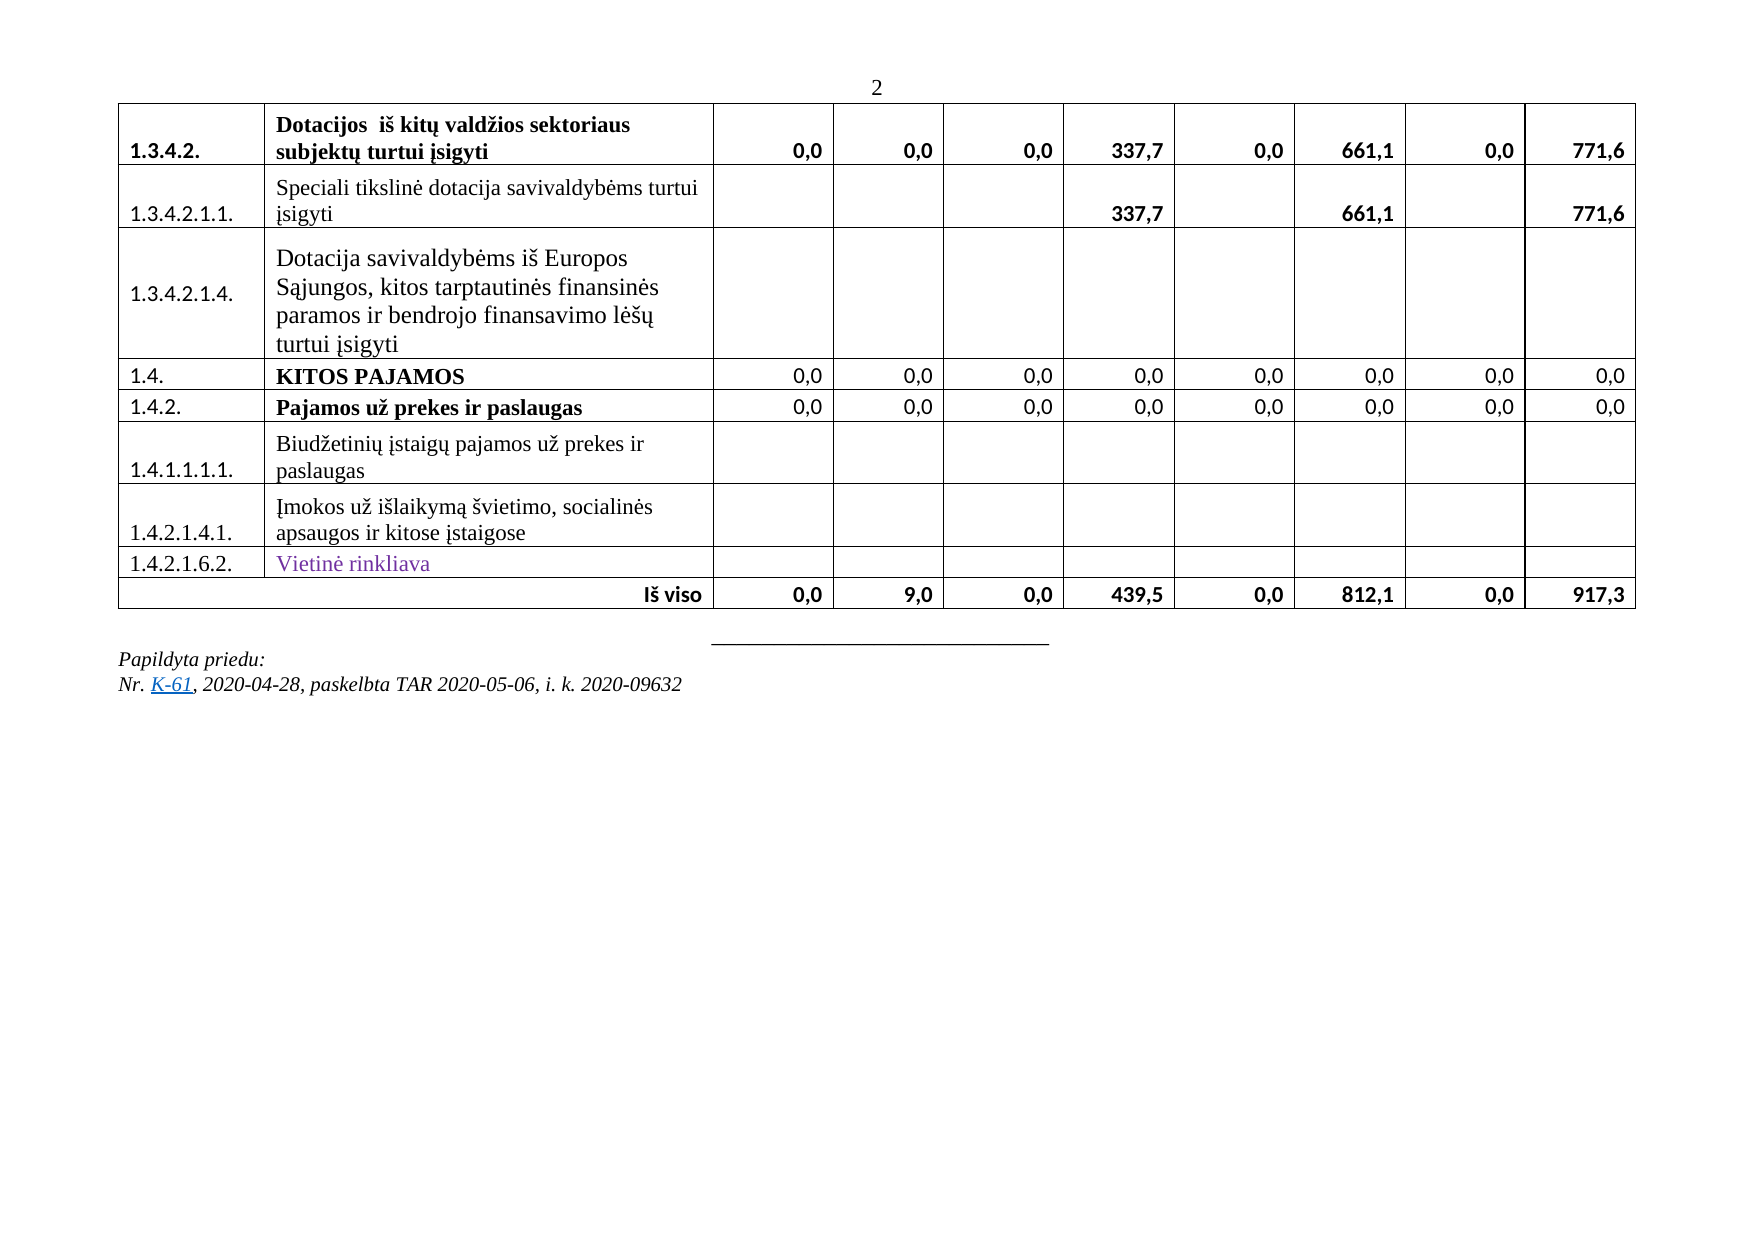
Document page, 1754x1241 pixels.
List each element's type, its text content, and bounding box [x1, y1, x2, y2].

table_cell 661,1 [1295, 104, 1405, 164]
table_cell 0,0 [834, 359, 943, 389]
table_cell [1175, 547, 1294, 577]
table_cell 1.3.4.2.1.4. [119, 228, 264, 358]
table_cell [1526, 484, 1635, 546]
table_cell [1064, 228, 1174, 358]
table_cell [1406, 165, 1524, 227]
table_cell [1295, 547, 1405, 577]
table_cell [1406, 547, 1524, 577]
table_cell [1295, 228, 1405, 358]
table_cell 439,5 [1064, 578, 1174, 608]
table_cell 0,0 [1406, 578, 1524, 608]
table_cell [1406, 422, 1524, 483]
table_cell [1526, 422, 1635, 483]
table_cell 337,7 [1064, 104, 1174, 164]
table_cell 0,0 [714, 104, 833, 164]
table_cell 771,6 [1526, 104, 1635, 164]
table_cell [834, 422, 943, 483]
table_cell 1.4.2.1.4.1. [119, 484, 264, 546]
table_cell 771,6 [1526, 165, 1635, 227]
table_cell 0,0 [714, 359, 833, 389]
table_cell [714, 422, 833, 483]
text ___________________________ [118, 619, 1636, 647]
table_cell [714, 484, 833, 546]
table_cell 0,0 [1295, 390, 1405, 421]
table_cell [1526, 228, 1635, 358]
table_cell 917,3 [1526, 578, 1635, 608]
text Nr. K-61, 2020-04-28, paskelbta TAR 2020-05-06, i. k. 2020-09632 [118, 671, 1636, 696]
table_cell 1.3.4.2. [119, 104, 264, 164]
table_cell [1175, 484, 1294, 546]
table_cell [1175, 422, 1294, 483]
table_cell [1406, 228, 1524, 358]
table_cell 1.4.2.1.6.2. [119, 547, 264, 577]
table_cell [1064, 422, 1174, 483]
table_cell 0,0 [1175, 104, 1294, 164]
table_cell 0,0 [944, 390, 1063, 421]
table_cell [714, 165, 833, 227]
table_cell 661,1 [1295, 165, 1405, 227]
table_cell KITOS PAJAMOS [265, 359, 713, 389]
text Papildyta priedu: [118, 647, 1636, 671]
table_cell 337,7 [1064, 165, 1174, 227]
table_cell 1.4.1.1.1.1. [119, 422, 264, 483]
table_cell 0,0 [1406, 104, 1524, 164]
table_cell 0,0 [944, 578, 1063, 608]
table_cell [944, 228, 1063, 358]
table_cell [944, 547, 1063, 577]
table_cell [714, 228, 833, 358]
table_cell 0,0 [1406, 359, 1524, 389]
table_cell 0,0 [714, 578, 833, 608]
table_cell Iš viso [119, 578, 713, 608]
table_cell [1526, 547, 1635, 577]
table_cell 0,0 [1175, 390, 1294, 421]
table_cell 0,0 [1064, 390, 1174, 421]
table_cell Vietinė rinkliava [265, 547, 713, 577]
table_cell Pajamos už prekes ir paslaugas [265, 390, 713, 421]
table_cell Dotacijos iš kitų valdžios sektoriaus subjektų turtui įsigyti [265, 104, 713, 164]
table_cell 0,0 [1526, 359, 1635, 389]
table_cell 1.4.2. [119, 390, 264, 421]
table_cell 1.4. [119, 359, 264, 389]
table_cell [834, 228, 943, 358]
table_cell 812,1 [1295, 578, 1405, 608]
table_cell [1406, 484, 1524, 546]
table_cell [1175, 228, 1294, 358]
table_cell 1.3.4.2.1.1. [119, 165, 264, 227]
table_cell [1064, 484, 1174, 546]
table_cell 0,0 [1064, 359, 1174, 389]
table_cell [944, 422, 1063, 483]
table_cell [1295, 422, 1405, 483]
table_cell Dotacija savivaldybėms iš Europos Sąjungos, kitos tarptautinės finansinės paramos ir bendrojo finansavimo lėšų turtui įsigyti [265, 228, 713, 358]
table_cell [1175, 165, 1294, 227]
table_cell 0,0 [834, 390, 943, 421]
table_cell [1064, 547, 1174, 577]
table_cell 0,0 [944, 359, 1063, 389]
table_cell 0,0 [714, 390, 833, 421]
table_cell 0,0 [944, 104, 1063, 164]
table_cell [834, 165, 943, 227]
table_cell 0,0 [1295, 359, 1405, 389]
table_cell [834, 484, 943, 546]
table_cell Speciali tikslinė dotacija savivaldybėms turtui įsigyti [265, 165, 713, 227]
table_cell 0,0 [1526, 390, 1635, 421]
table_cell [944, 165, 1063, 227]
table_cell 0,0 [834, 104, 943, 164]
table_cell Biudžetinių įstaigų pajamos už prekes ir paslaugas [265, 422, 713, 483]
table_cell Įmokos už išlaikymą švietimo, socialinės apsaugos ir kitose įstaigose [265, 484, 713, 546]
table_cell [944, 484, 1063, 546]
table_cell 0,0 [1406, 390, 1524, 421]
table_cell [1295, 484, 1405, 546]
table_cell [714, 547, 833, 577]
table_cell 0,0 [1175, 359, 1294, 389]
table_cell 0,0 [1175, 578, 1294, 608]
table_cell [834, 547, 943, 577]
table_cell 9,0 [834, 578, 943, 608]
